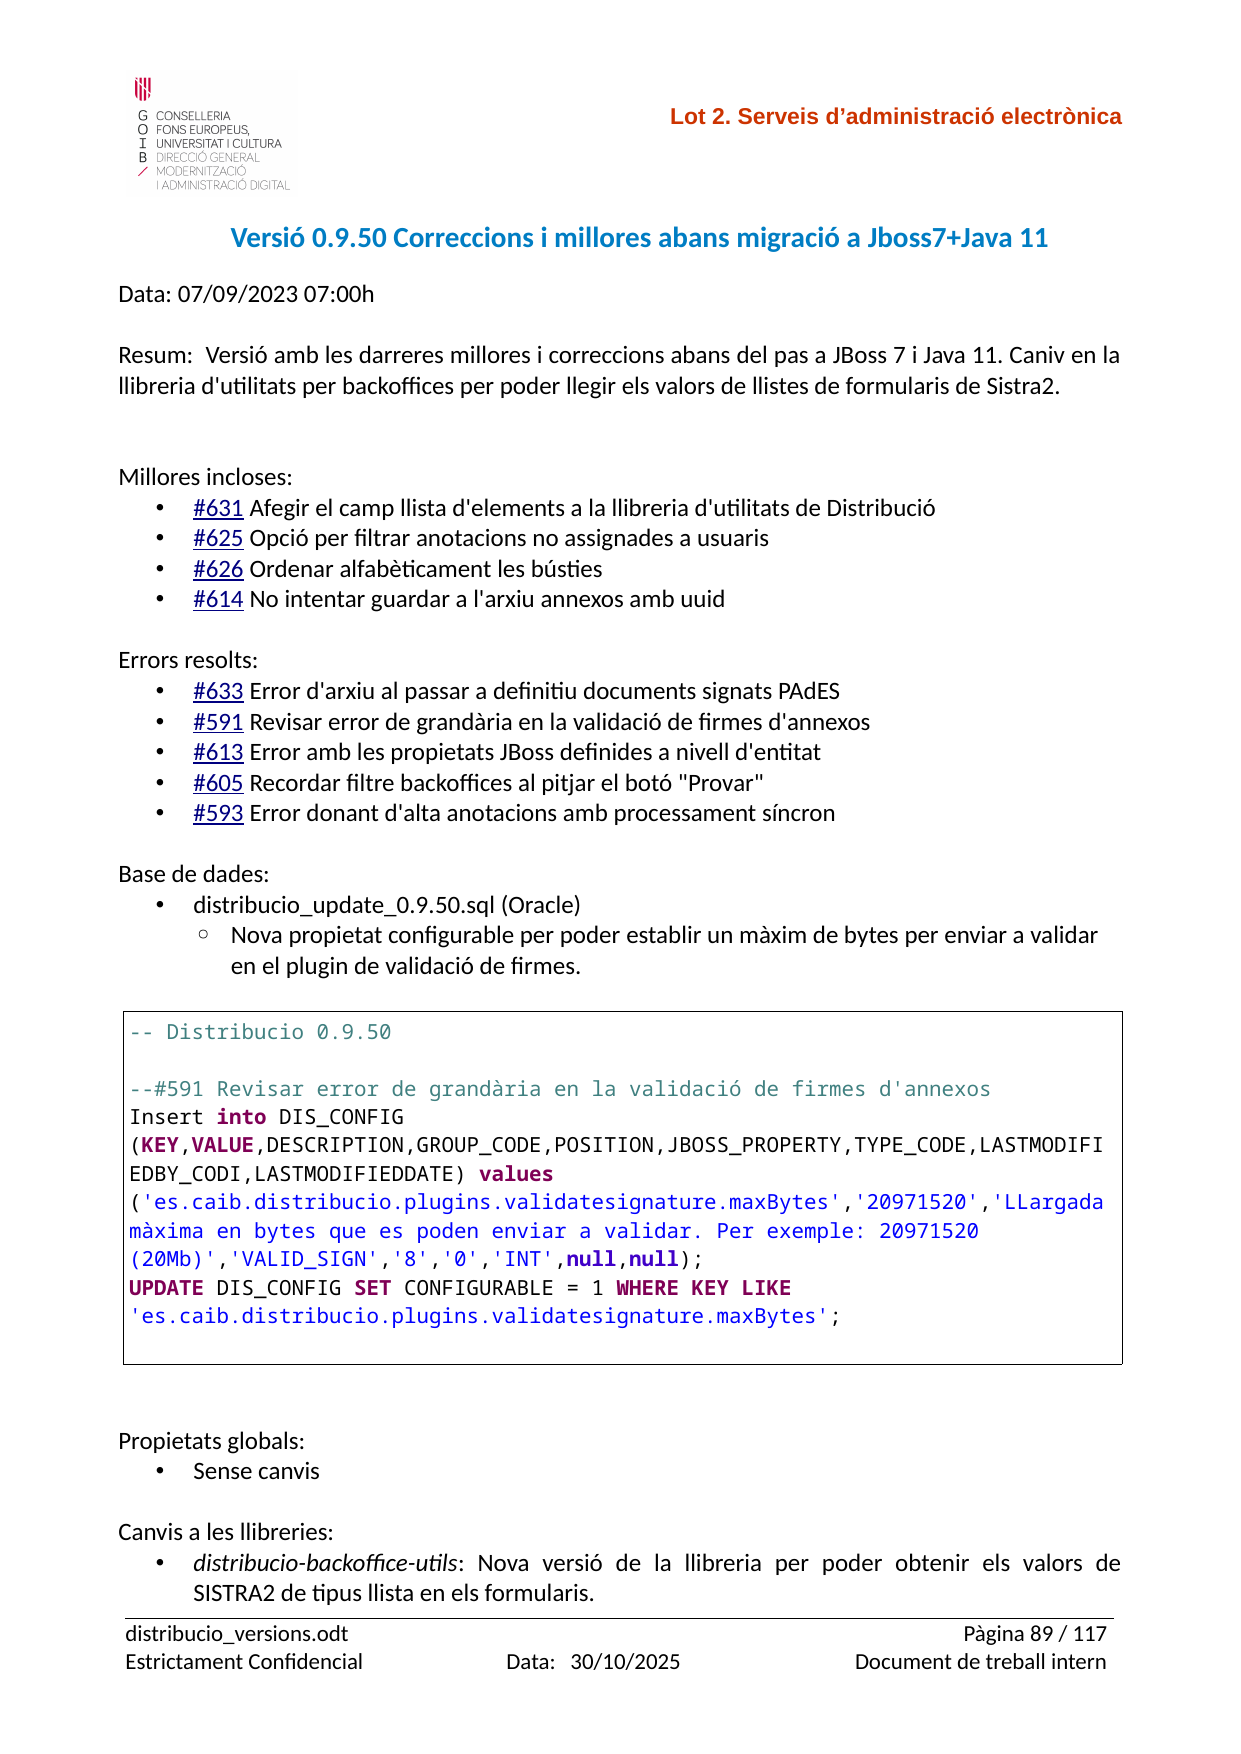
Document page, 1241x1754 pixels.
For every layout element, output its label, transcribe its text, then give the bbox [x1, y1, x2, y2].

list #593 Error donant d'alta anotacions amb processament síncron [156, 797, 1122, 828]
list #626 Ordenar alfabèticament les bústies [156, 553, 1122, 584]
text Resum: Versió amb les darreres millores i correccions abans del pas a JBoss 7 i Java 11. Caniv en la llibreria d'utilitats per backoffices per poder llegir els valors de llistes de formularis de Sistra2. [118, 339, 1122, 401]
table_header -- Distribucio 0.9.50 --#591 Revisar error de grandària en la validació de firmes d'annexos Insert into DIS_CONFIG (KEY,VALUE,DESCRIPTION,GROUP_CODE,POSITION,JBOSS_PROPERTY,TYPE_CODE,LASTMODIFIEDBY_CODI,LASTMODIFIEDDATE) values ('es.caib.distribucio.plugins.validatesignature.maxBytes','20971520','LLargada màxima en bytes que es poden enviar a validar. Per exemple: 20971520 (20Mb)','VALID_SIGN','8','0','INT',null,null); UPDATE DIS_CONFIG SET CONFIGURABLE = 1 WHERE KEY LIKE 'es.caib.distribucio.plugins.validatesignature.maxBytes'; [124, 1012, 1122, 1364]
text Millores incloses: [118, 462, 1122, 492]
picture [126, 70, 299, 197]
subtitle Versió 0.9.50 Correccions i millores abans migració a Jboss7+Java 11 [153, 219, 1122, 255]
list #591 Revisar error de grandària en la validació de firmes d'annexos [156, 706, 1122, 736]
text Base de dades: [118, 858, 1122, 889]
list #613 Error amb les propietats JBoss definides a nivell d'entitat [156, 736, 1122, 767]
list distribucio_update_0.9.50.sql (Oracle) [156, 889, 1122, 919]
list #631 Afegir el camp llista d'elements a la llibreria d'utilitats de Distribució [156, 492, 1122, 523]
list #625 Opció per filtrar anotacions no assignades a usuaris [156, 523, 1122, 553]
text Propietats globals: [118, 1425, 1122, 1455]
list Nova propietat configurable per poder establir un màxim de bytes per enviar a validar en el plugin de validació de firmes. [193, 919, 1122, 980]
list #633 Error d'arxiu al passar a definitiu documents signats PAdES [156, 675, 1122, 706]
list #614 No intentar guardar a l'arxiu annexos amb uuid [156, 584, 1122, 614]
text Errors resolts: [118, 645, 1122, 675]
list #605 Recordar filtre backoffices al pitjar el botó "Provar" [156, 767, 1122, 797]
text Data: 07/09/2023 07:00h [118, 278, 1122, 309]
list Sense canvis [156, 1455, 1122, 1486]
text Canvis a les llibreries: [118, 1516, 1122, 1547]
list distribucio-backoffice-utils: Nova versió de la llibreria per poder obtenir els valors de SISTRA2 de tipus llista en els formularis. [156, 1547, 1122, 1608]
